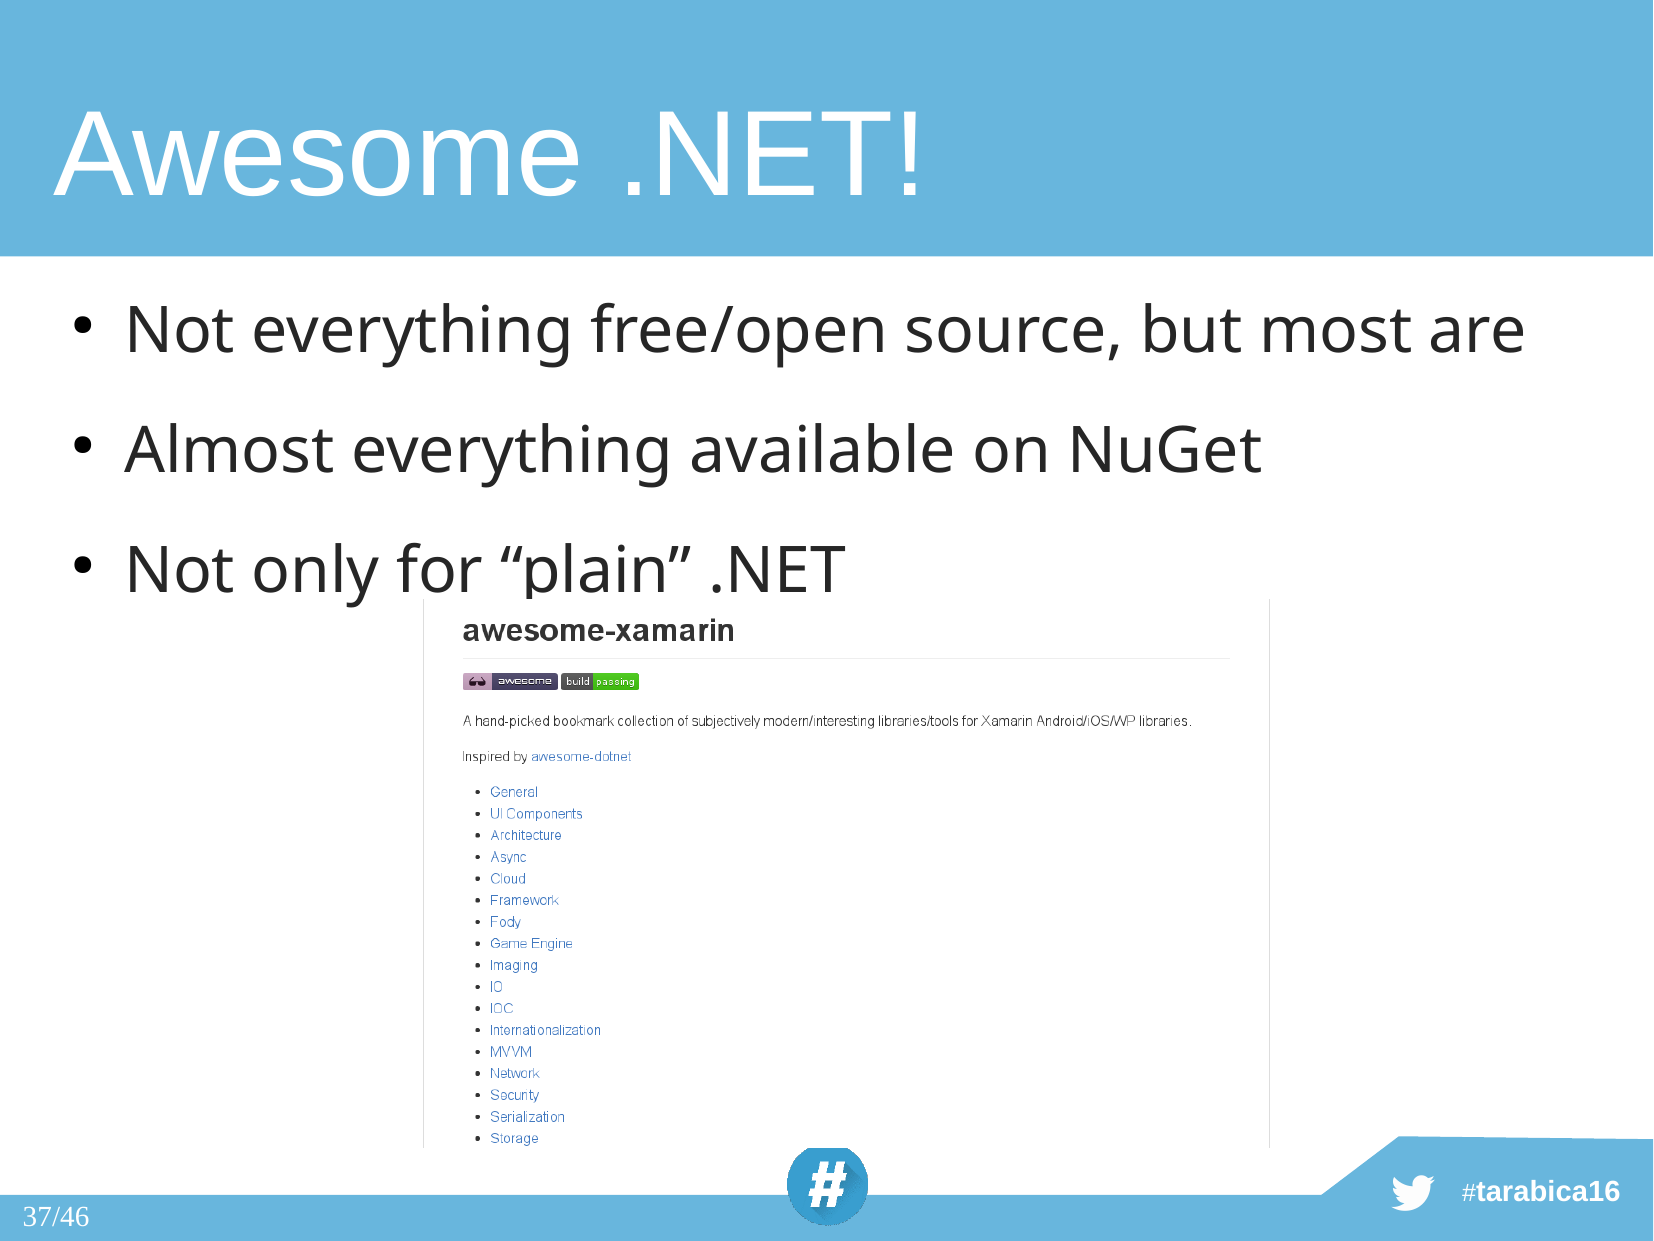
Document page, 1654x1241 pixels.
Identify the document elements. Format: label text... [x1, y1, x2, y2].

picture [1378, 1158, 1448, 1228]
list Not everything free/open source, but most are Almost everything available on NuGet Not only for “plain” .NET [53, 283, 1632, 1108]
title Awesome .NET! [53, 49, 1600, 257]
picture [380, 599, 1306, 1230]
